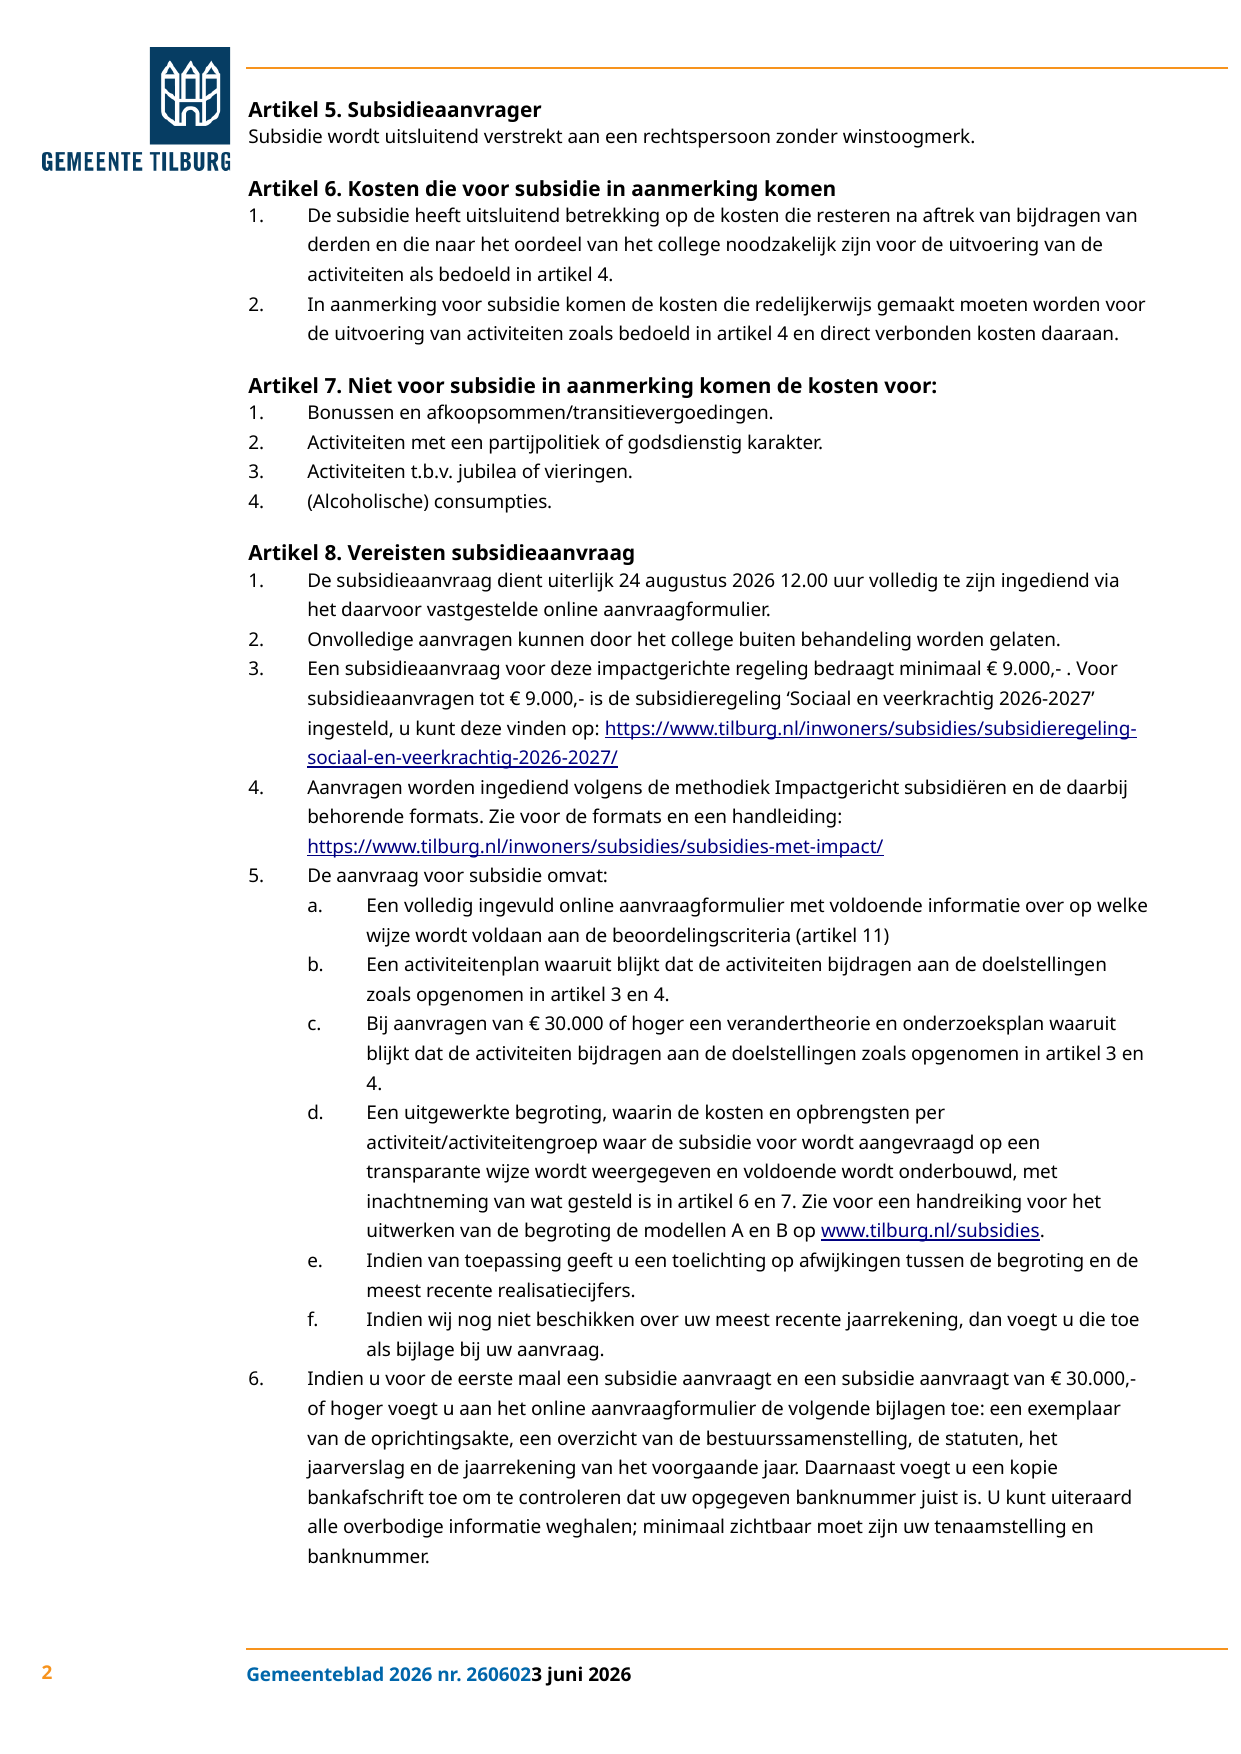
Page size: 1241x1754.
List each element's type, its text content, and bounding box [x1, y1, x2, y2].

list Een uitgewerkte begroting, waarin de kosten en opbrengsten per activiteit/activiteitengroep waar de subsidie voor wordt aangevraagd op een transparante wijze wordt weergegeven en voldoende wordt onderbouwd, met inachtneming van wat gesteld is in artikel 6 en 7. Zie voor een handreiking voor het uitwerken van de begroting de modellen A en B op www.tilburg.nl/subsidies. [307, 1099, 1152, 1243]
picture [41, 47, 231, 172]
list (Alcoholische) consumpties. [248, 488, 1152, 514]
list Een subsidieaanvraag voor deze impactgerichte regeling bedraagt minimaal € 9.000,- . Voor subsidieaanvragen tot € 9.000,- is de subsidieregeling ‘Sociaal en veerkrachtig 2026-2027’ ingesteld, u kunt deze vinden op: https://www.tilburg.nl/inwoners/subsidies/subsidieregeling-sociaal-en-veerkrachtig-2026-2027/ [248, 656, 1152, 770]
text Artikel 8. Vereisten subsidieaanvraag [248, 538, 1152, 567]
list Activiteiten met een partijpolitiek of godsdienstig karakter. [248, 429, 1152, 454]
list Onvolledige aanvragen kunnen door het college buiten behandeling worden gelaten. [248, 626, 1152, 652]
text Artikel 5. Subsidieaanvrager [248, 95, 1152, 123]
list Aanvragen worden ingediend volgens de methodiek Impactgericht subsidiëren en de daarbij behorende formats. Zie voor de formats en een handleiding: https://www.tilburg.nl/inwoners/subsidies/subsidies-met-impact/ [248, 774, 1152, 859]
text Artikel 6. Kosten die voor subsidie in aanmerking komen [248, 174, 1152, 202]
list Een volledig ingevuld online aanvraagformulier met voldoende informatie over op welke wijze wordt voldaan aan de beoordelingscriteria (artikel 11) [307, 892, 1152, 948]
list Bij aanvragen van € 30.000 of hoger een verandertheorie en onderzoeksplan waaruit blijkt dat de activiteiten bijdragen aan de doelstellingen zoals opgenomen in artikel 3 en 4. [307, 1011, 1152, 1096]
list Indien van toepassing geeft u een toelichting op afwijkingen tussen de begroting en de meest recente realisatiecijfers. [307, 1247, 1152, 1303]
list De subsidieaanvraag dient uiterlijk 24 augustus 2026 12.00 uur volledig te zijn ingediend via het daarvoor vastgestelde online aanvraagformulier. [248, 567, 1152, 622]
list Indien wij nog niet beschikken over uw meest recente jaarrekening, dan voegt u die toe als bijlage bij uw aanvraag. [307, 1306, 1152, 1362]
list Een activiteitenplan waaruit blijkt dat de activiteiten bijdragen aan de doelstellingen zoals opgenomen in artikel 3 en 4. [307, 951, 1152, 1007]
list De aanvraag voor subsidie omvat: [248, 863, 1152, 888]
text Subsidie wordt uitsluitend verstrekt aan een rechtspersoon zonder winstoogmerk. [248, 123, 1152, 149]
list De subsidie heeft uitsluitend betrekking op de kosten die resteren na aftrek van bijdragen van derden en die naar het oordeel van het college noodzakelijk zijn voor de uitvoering van de activiteiten als bedoeld in artikel 4. [248, 202, 1152, 287]
list Activiteiten t.b.v. jubilea of vieringen. [248, 458, 1152, 484]
list Indien u voor de eerste maal een subsidie aanvraagt en een subsidie aanvraagt van € 30.000,- of hoger voegt u aan het online aanvraagformulier de volgende bijlagen toe: een exemplaar van de oprichtingsakte, een overzicht van de bestuurssamenstelling, de statuten, het jaarverslag en de jaarrekening van het voorgaande jaar. Daarnaast voegt u een kopie bankafschrift toe om te controleren dat uw opgegeven banknummer juist is. U kunt uiteraard alle overbodige informatie weghalen; minimaal zichtbaar moet zijn uw tenaamstelling en banknummer. [248, 1366, 1152, 1569]
list In aanmerking voor subsidie komen de kosten die redelijkerwijs gemaakt moeten worden voor de uitvoering van activiteiten zoals bedoeld in artikel 4 en direct verbonden kosten daaraan. [248, 291, 1152, 346]
text Artikel 7. Niet voor subsidie in aanmerking komen de kosten voor: [248, 371, 1152, 399]
list Bonussen en afkoopsommen/transitievergoedingen. [248, 399, 1152, 425]
